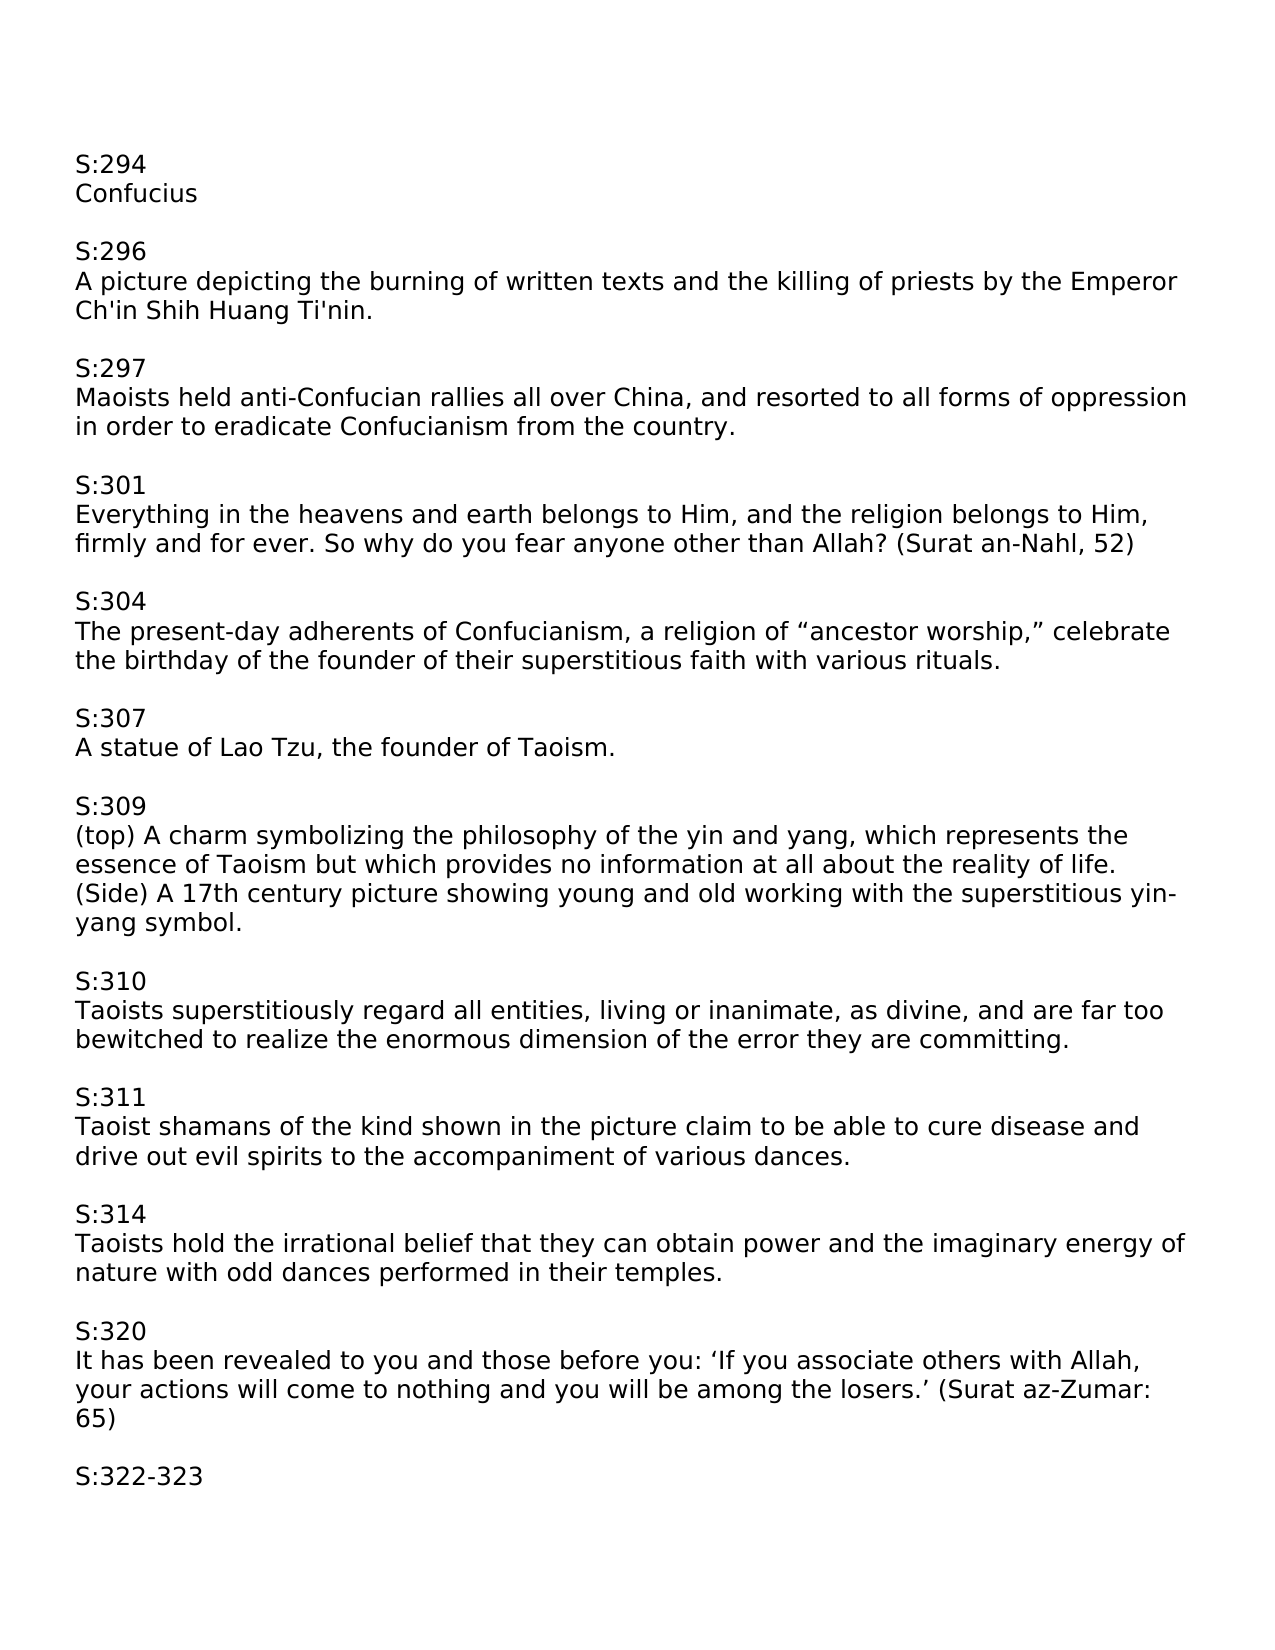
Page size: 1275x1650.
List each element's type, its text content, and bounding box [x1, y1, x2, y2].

text S:322-323 [75, 1462, 1200, 1492]
text S:311 [75, 1083, 1200, 1112]
text S:304 [75, 587, 1200, 617]
text S:297 [75, 354, 1200, 383]
text Maoists held anti-Confucian rallies all over China, and resorted to all forms of oppression in order to eradicate Confucianism from the country. [75, 383, 1200, 442]
text S:296 [75, 237, 1200, 267]
text S:309 [75, 792, 1200, 821]
text Taoists superstitiously regard all entities, living or inanimate, as divine, and are far too bewitched to realize the enormous dimension of the error they are committing. [75, 996, 1200, 1054]
text Everything in the heavens and earth belongs to Him, and the religion belongs to Him, firmly and for ever. So why do you fear anyone other than Allah? (Surat an-Nahl, 52) [75, 500, 1200, 558]
text S:301 [75, 471, 1200, 500]
text (Side) A 17th century picture showing young and old working with the superstitious yin-yang symbol. [75, 879, 1200, 937]
text Confucius [75, 179, 1200, 208]
text (top) A charm symbolizing the philosophy of the yin and yang, which represents the essence of Taoism but which provides no information at all about the reality of life. [75, 821, 1200, 879]
text S:310 [75, 967, 1200, 996]
text S:294 [75, 150, 1200, 179]
text S:314 [75, 1200, 1200, 1229]
text A statue of Lao Tzu, the founder of Taoism. [75, 733, 1200, 762]
text The present-day adherents of Confucianism, a religion of “ancestor worship,” celebrate the birthday of the founder of their superstitious faith with various rituals. [75, 617, 1200, 675]
text S:307 [75, 704, 1200, 733]
text It has been revealed to you and those before you: ‘If you associate others with Allah, your actions will come to nothing and you will be among the losers.’ (Surat az-Zumar: 65) [75, 1346, 1200, 1433]
text Taoists hold the irrational belief that they can obtain power and the imaginary energy of nature with odd dances performed in their temples. [75, 1229, 1200, 1287]
text A picture depicting the burning of written texts and the killing of priests by the Emperor Ch'in Shih Huang Ti'nin. [75, 267, 1200, 325]
text S:320 [75, 1317, 1200, 1346]
text Taoist shamans of the kind shown in the picture claim to be able to cure disease and drive out evil spirits to the accompaniment of various dances. [75, 1112, 1200, 1171]
